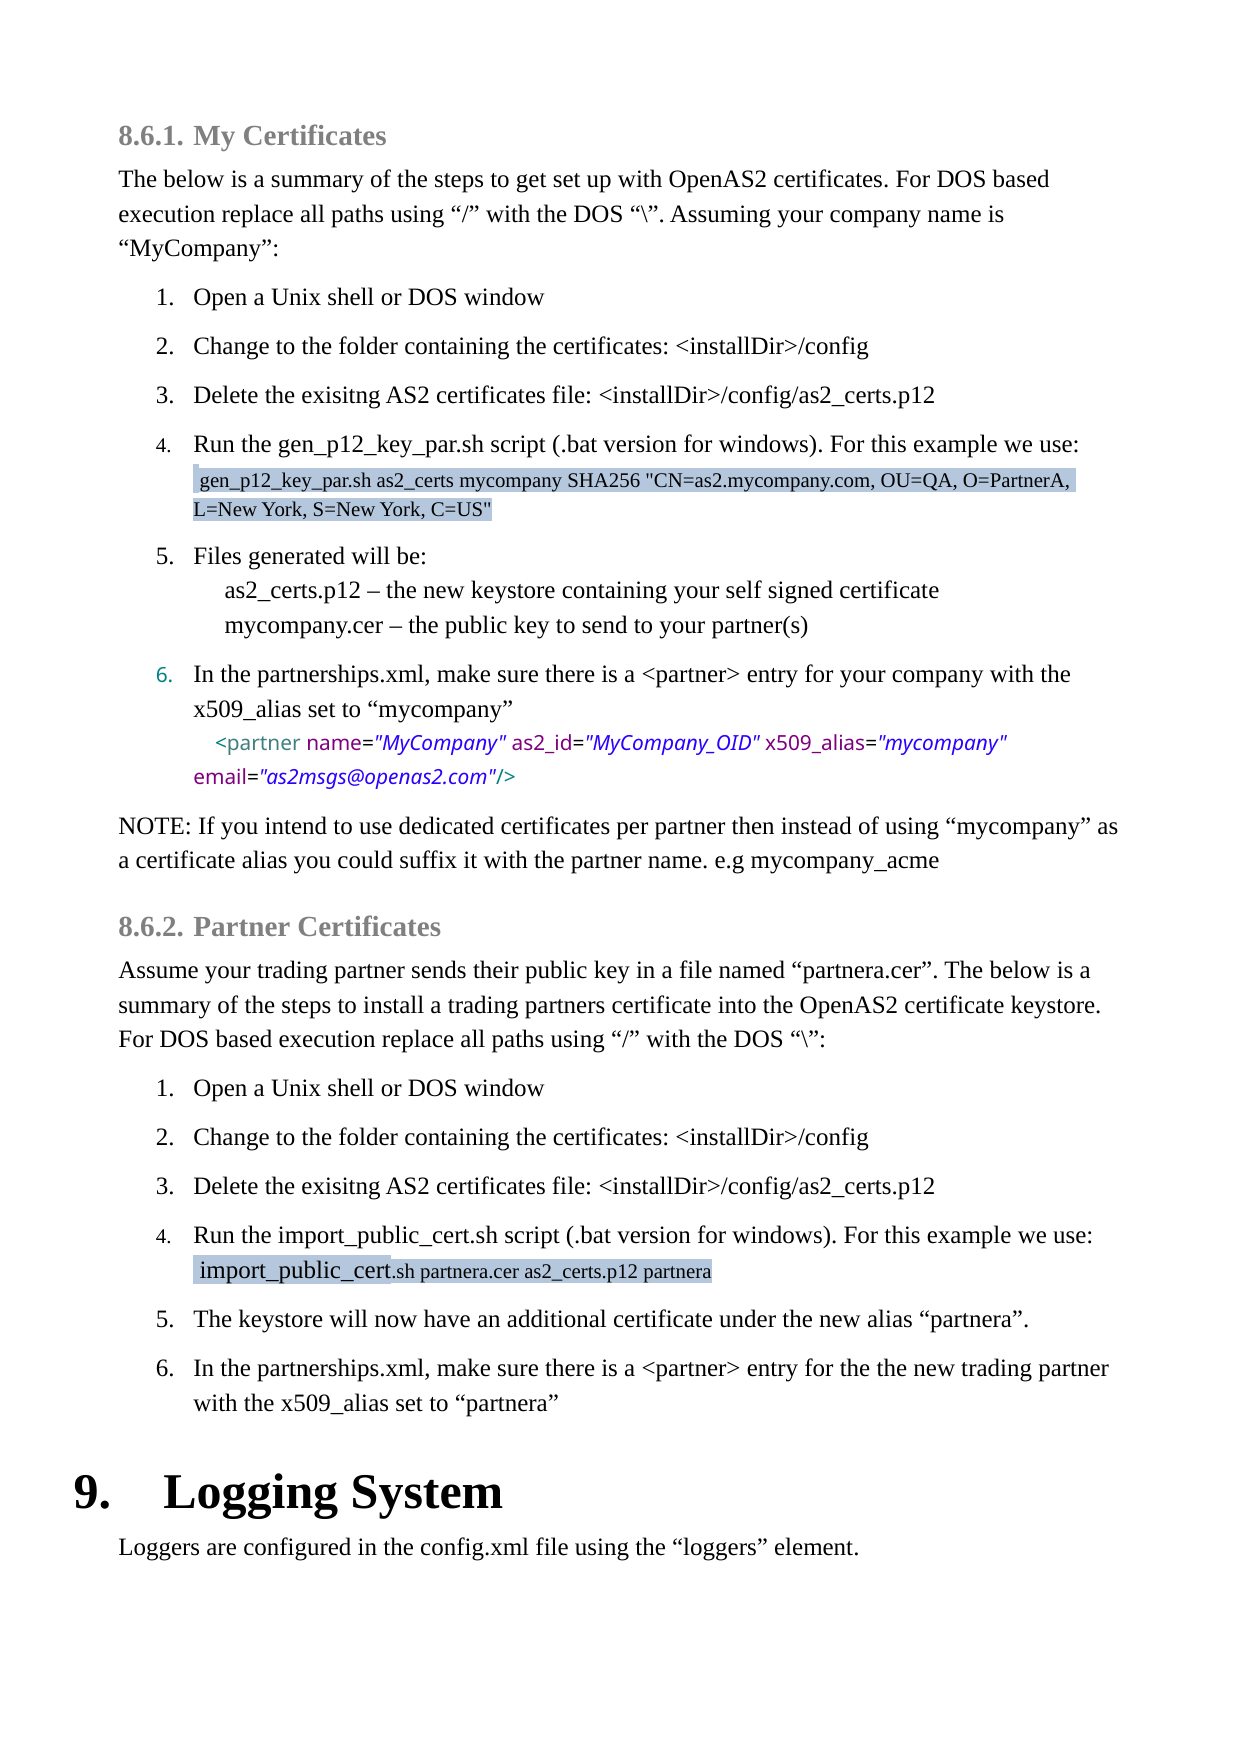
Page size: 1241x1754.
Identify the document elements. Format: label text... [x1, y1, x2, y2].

subtitle My Certificates [118, 118, 1122, 152]
list In the partnerships.xml, make sure there is a <partner> entry for your company with the x509_alias set to “mycompany” <partner name="MyCompany" as2_id="MyCompany_OID" x509_alias="mycompany" email="as2msgs@openas2.com"/> [156, 659, 1122, 791]
subtitle Partner Certificates [118, 909, 1122, 943]
list Open a Unix shell or DOS window [156, 1073, 1122, 1102]
list In the partnerships.xml, make sure there is a <partner> entry for the the new trading partner with the x509_alias set to “partnera” [156, 1353, 1122, 1416]
list Run the import_public_cert.sh script (.bat version for windows). For this example we use: import_public_cert.sh partnera.cer as2_certs.p12 partnera [156, 1221, 1122, 1284]
list Change to the folder containing the certificates: <installDir>/config [156, 1122, 1122, 1151]
list Files generated will be: as2_certs.p12 – the new keystore containing your self signed certificate mycompany.cer – the public key to send to your partner(s) [156, 541, 1122, 638]
list The keystore will now have an additional certificate under the new alias “partnera”. [156, 1304, 1122, 1333]
text Assume your trading partner sends their public key in a file named “partnera.cer”. The below is a summary of the steps to install a trading partners certificate into the OpenAS2 certificate keystore. For DOS based execution replace all paths using “/” with the DOS “\”: [118, 955, 1122, 1053]
text The below is a summary of the steps to get set up with OpenAS2 certificates. For DOS based execution replace all paths using “/” with the DOS “\”. Assuming your company name is “MyCompany”: [118, 164, 1122, 262]
text Loggers are configured in the config.xml file using the “loggers” element. [118, 1532, 1122, 1560]
list Delete the exisitng AS2 certificates file: <installDir>/config/as2_certs.p12 [156, 380, 1122, 409]
list Delete the exisitng AS2 certificates file: <installDir>/config/as2_certs.p12 [156, 1171, 1122, 1200]
text NOTE: If you intend to use dedicated certificates per partner then instead of using “mycompany” as a certificate alias you could suffix it with the partner name. e.g mycompany_acme [118, 811, 1122, 874]
subtitle Logging System [73, 1462, 1122, 1519]
list Run the gen_p12_key_par.sh script (.bat version for windows). For this example we use: gen_p12_key_par.sh as2_certs mycompany SHA256 "CN=as2.mycompany.com, OU=QA, O=PartnerA, L=New York, S=New York, C=US" [156, 429, 1122, 521]
list Change to the folder containing the certificates: <installDir>/config [156, 331, 1122, 360]
list Open a Unix shell or DOS window [156, 282, 1122, 311]
